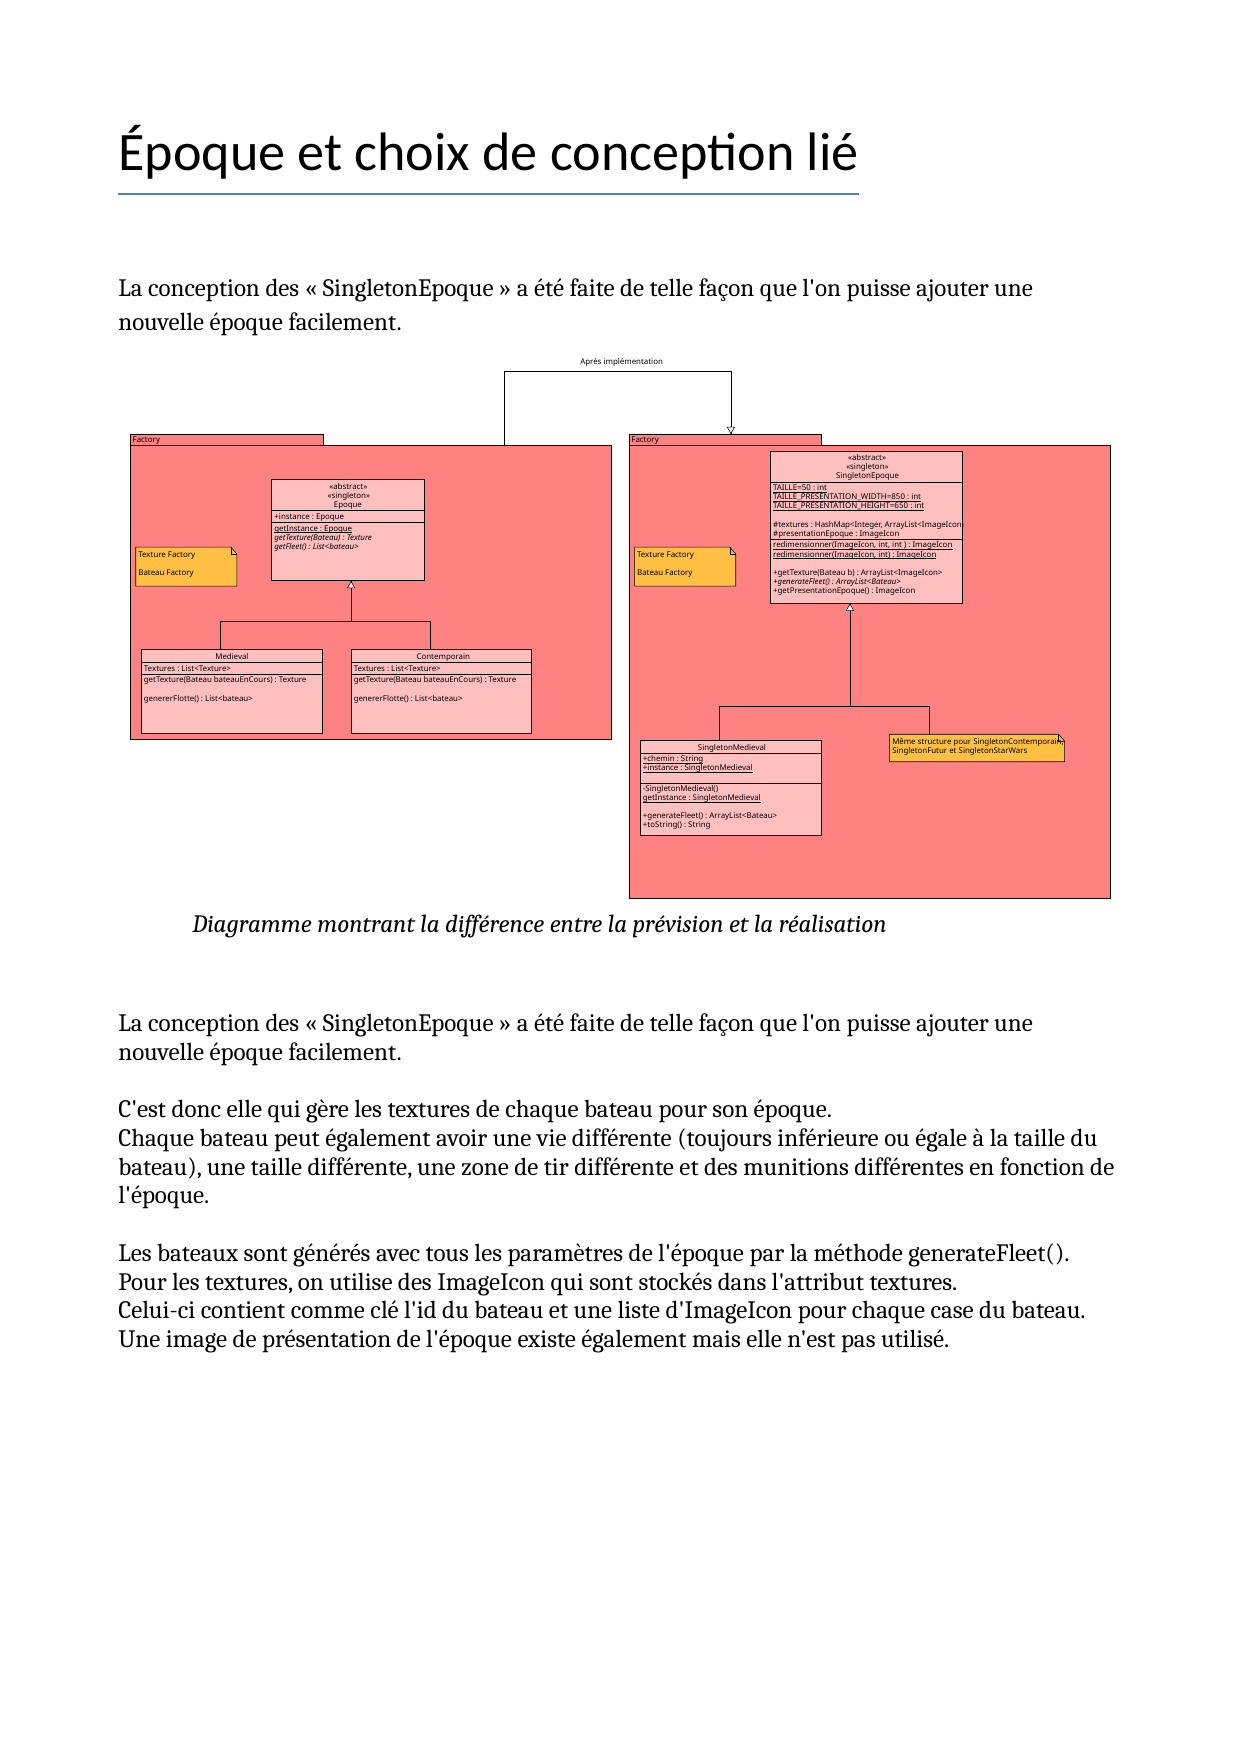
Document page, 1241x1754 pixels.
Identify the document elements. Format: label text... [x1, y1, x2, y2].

text La conception des « SingletonEpoque » a été faite de telle façon que l'on puisse ajouter une nouvelle époque facilement. [118, 1009, 1122, 1066]
text Époque et choix de conception lié [118, 118, 1122, 195]
text Les bateaux sont générés avec tous les paramètres de l'époque par la méthode generateFleet(). [118, 1239, 1122, 1267]
text C'est donc elle qui gère les textures de chaque bateau pour son époque. [118, 1095, 1122, 1124]
text Pour les textures, on utilise des ImageIcon qui sont stockés dans l'attribut textures. [118, 1267, 1122, 1296]
text Celui-ci contient comme clé l'id du bateau et une liste d'ImageIcon pour chaque case du bateau. [118, 1296, 1122, 1325]
text Chaque bateau peut également avoir une vie différente (toujours inférieure ou égale à la taille du bateau), une taille différente, une zone de tir différente et des munitions différentes en fonction de l'époque. [118, 1124, 1122, 1210]
text Diagramme montrant la différence entre la prévision et la réalisation [118, 355, 1122, 939]
text La conception des « SingletonEpoque » a été faite de telle façon que l'on puisse ajouter une nouvelle époque facilement. [118, 274, 1122, 337]
text Une image de présentation de l'époque existe également mais elle n'est pas utilisé. [118, 1325, 1122, 1354]
